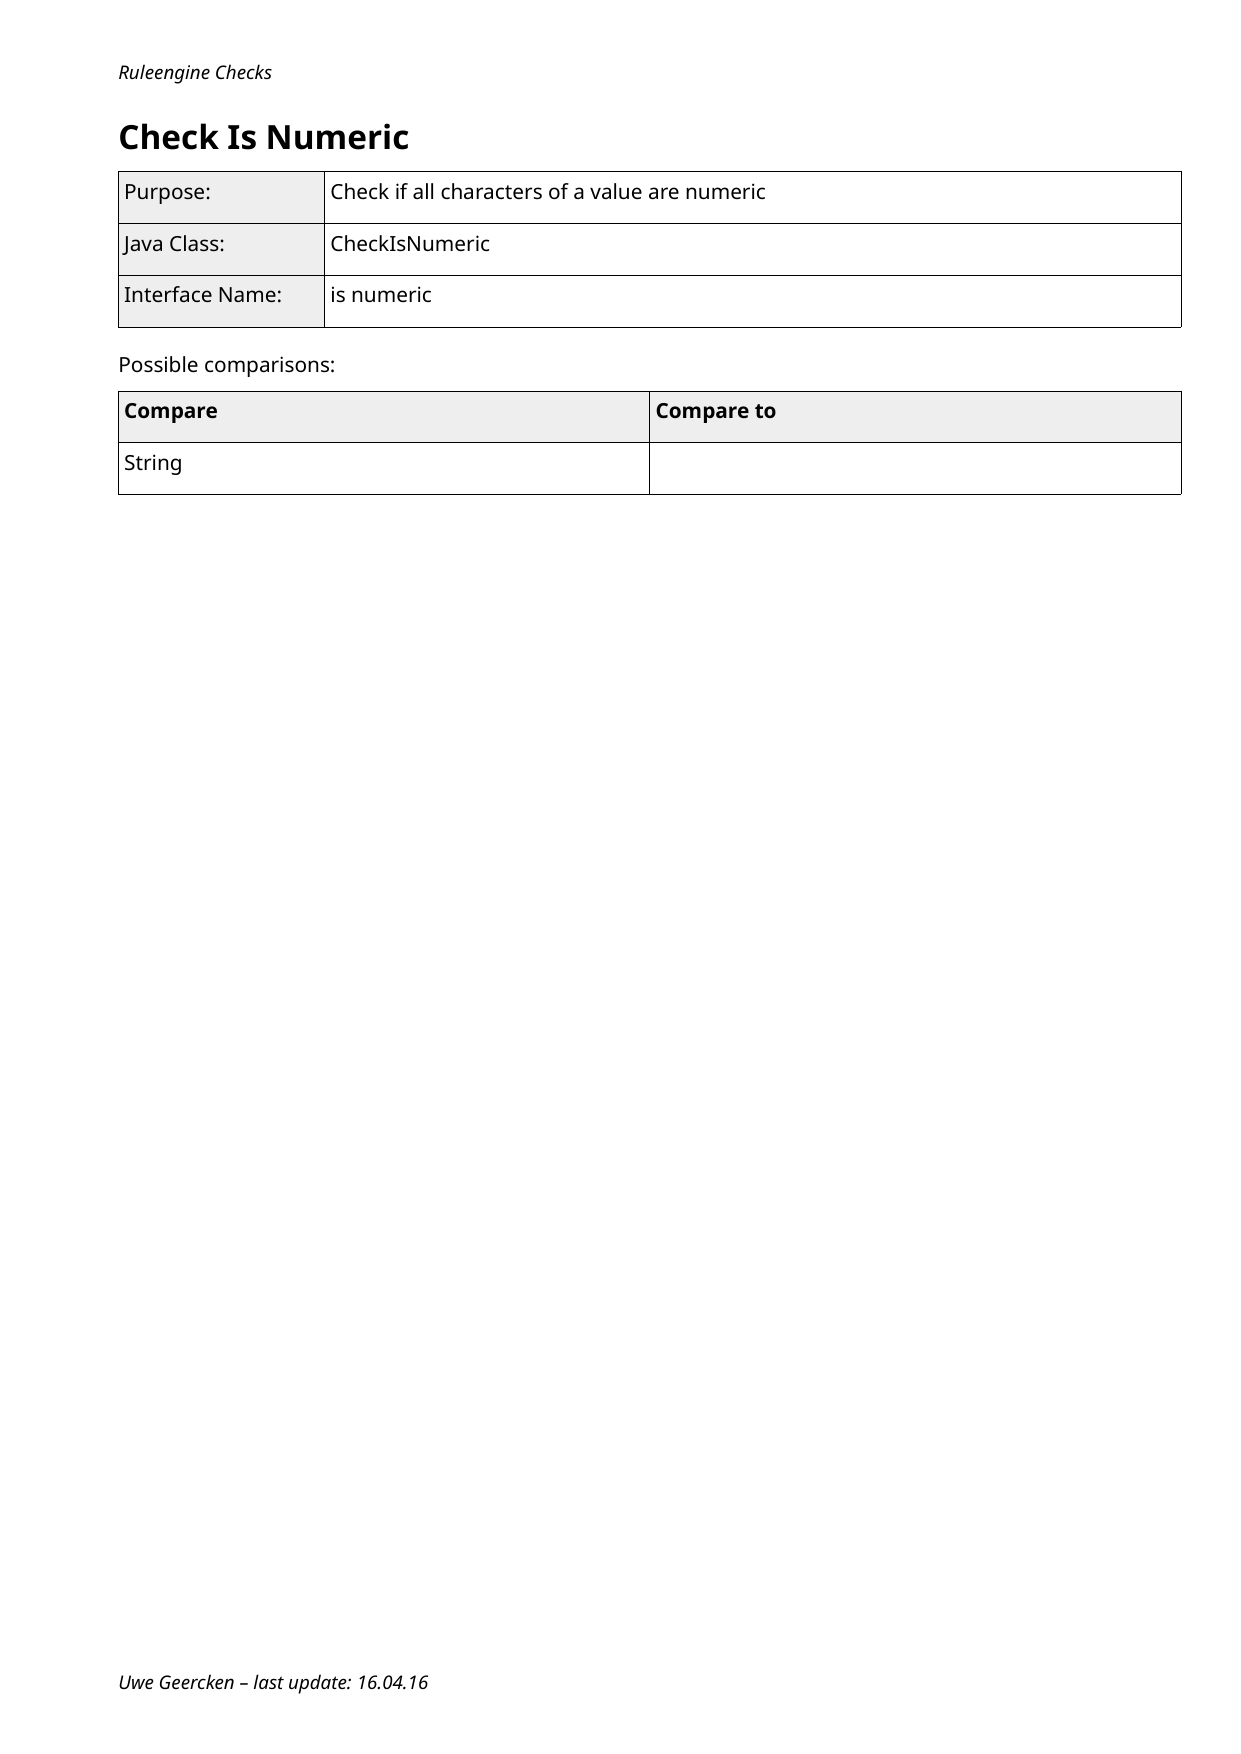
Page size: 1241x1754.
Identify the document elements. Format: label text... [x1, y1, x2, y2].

table_header Compare to [650, 392, 1181, 442]
table_header Check if all characters of a value are numeric [325, 172, 1181, 223]
table_cell CheckIsNumeric [325, 224, 1181, 275]
table_cell Java Class: [119, 224, 324, 275]
table_cell [650, 443, 1181, 494]
table_header Compare [119, 392, 649, 442]
table_header Purpose: [119, 172, 324, 223]
table_cell Interface Name: [119, 276, 324, 327]
table_cell is numeric [325, 276, 1181, 327]
table_cell String [119, 443, 649, 494]
text Possible comparisons: [118, 350, 1181, 379]
text Check Is Numeric [118, 114, 1181, 159]
